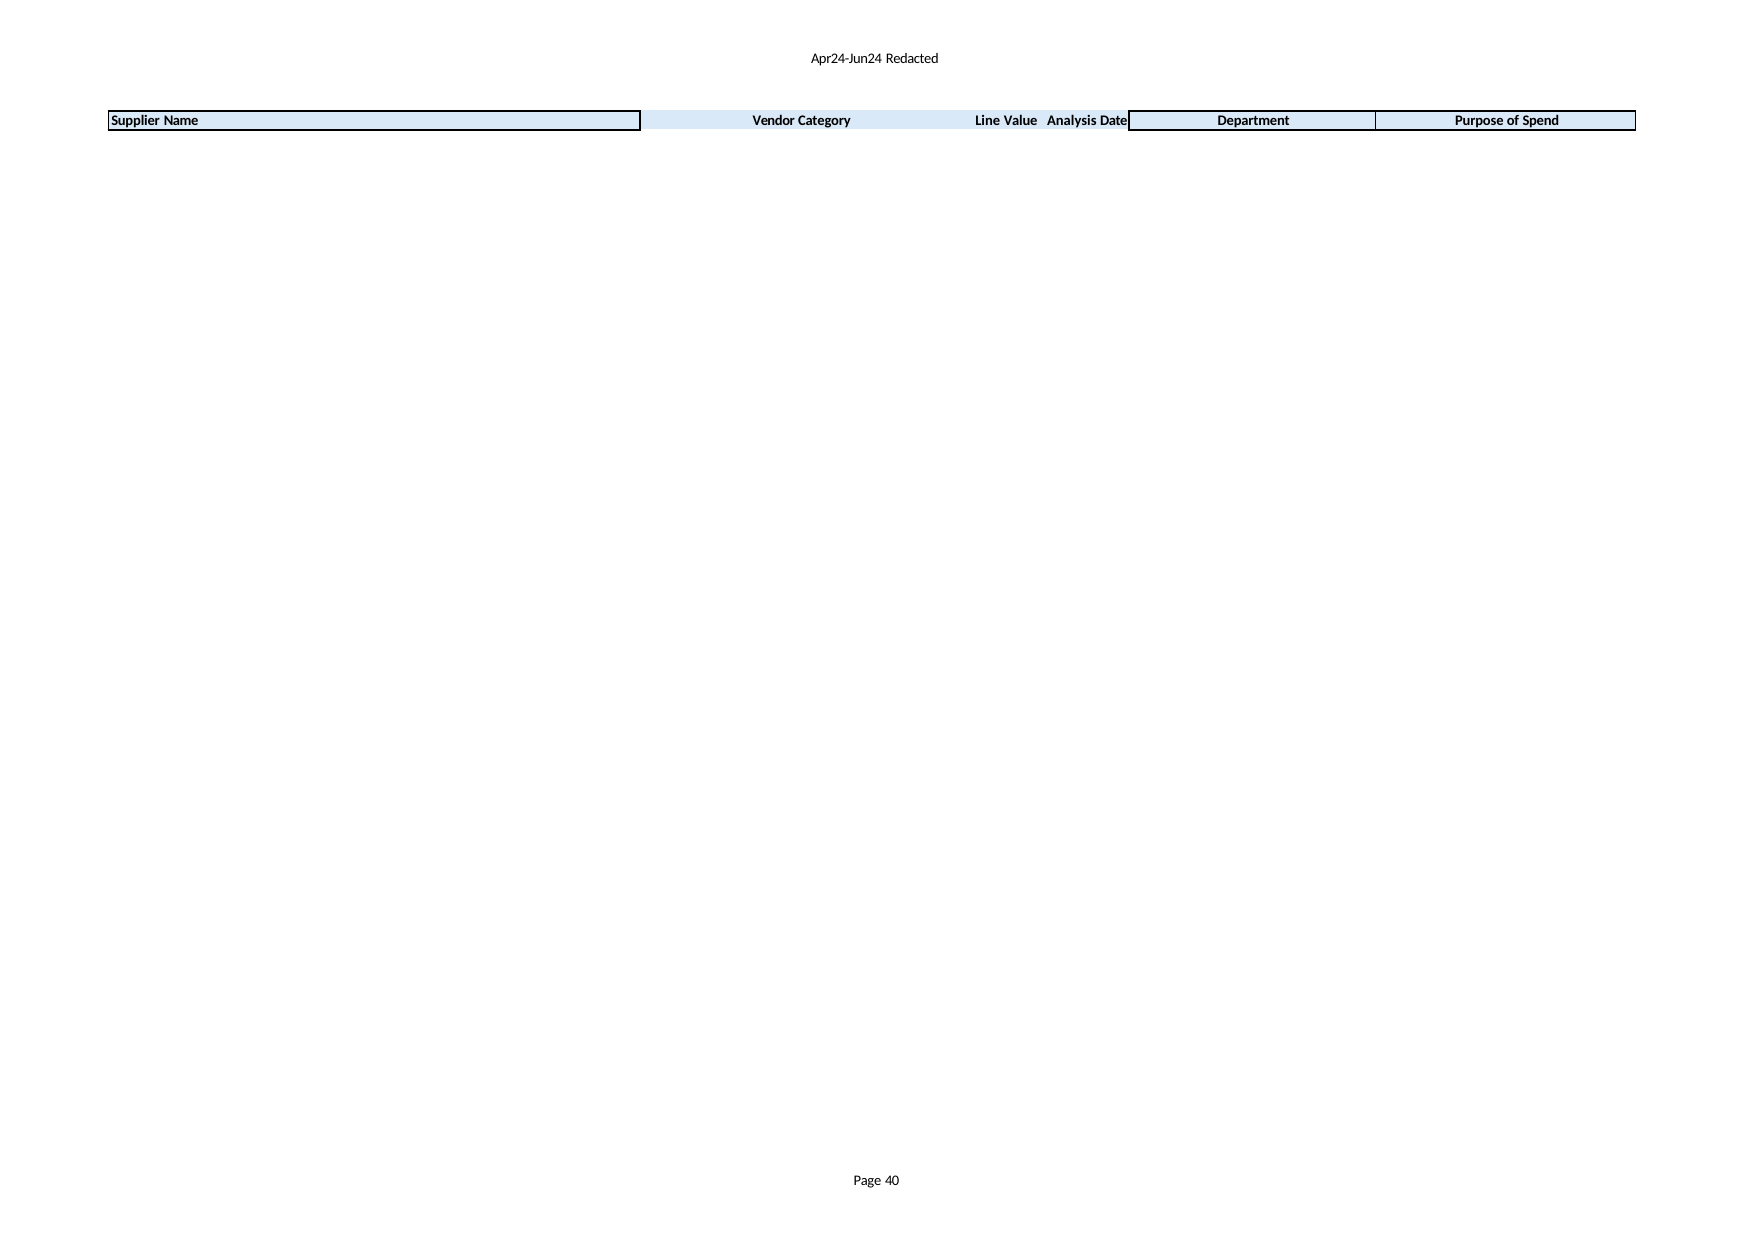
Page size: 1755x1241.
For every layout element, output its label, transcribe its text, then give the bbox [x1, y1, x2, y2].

table_header Supplier Name [109, 112, 639, 129]
table_header Analysis Date [1041, 110, 1128, 129]
table_header Vendor Category [641, 110, 964, 129]
table_header Purpose of Spend [1376, 112, 1635, 129]
table_header Line Value [964, 110, 1041, 129]
table_header Department [1130, 112, 1375, 129]
